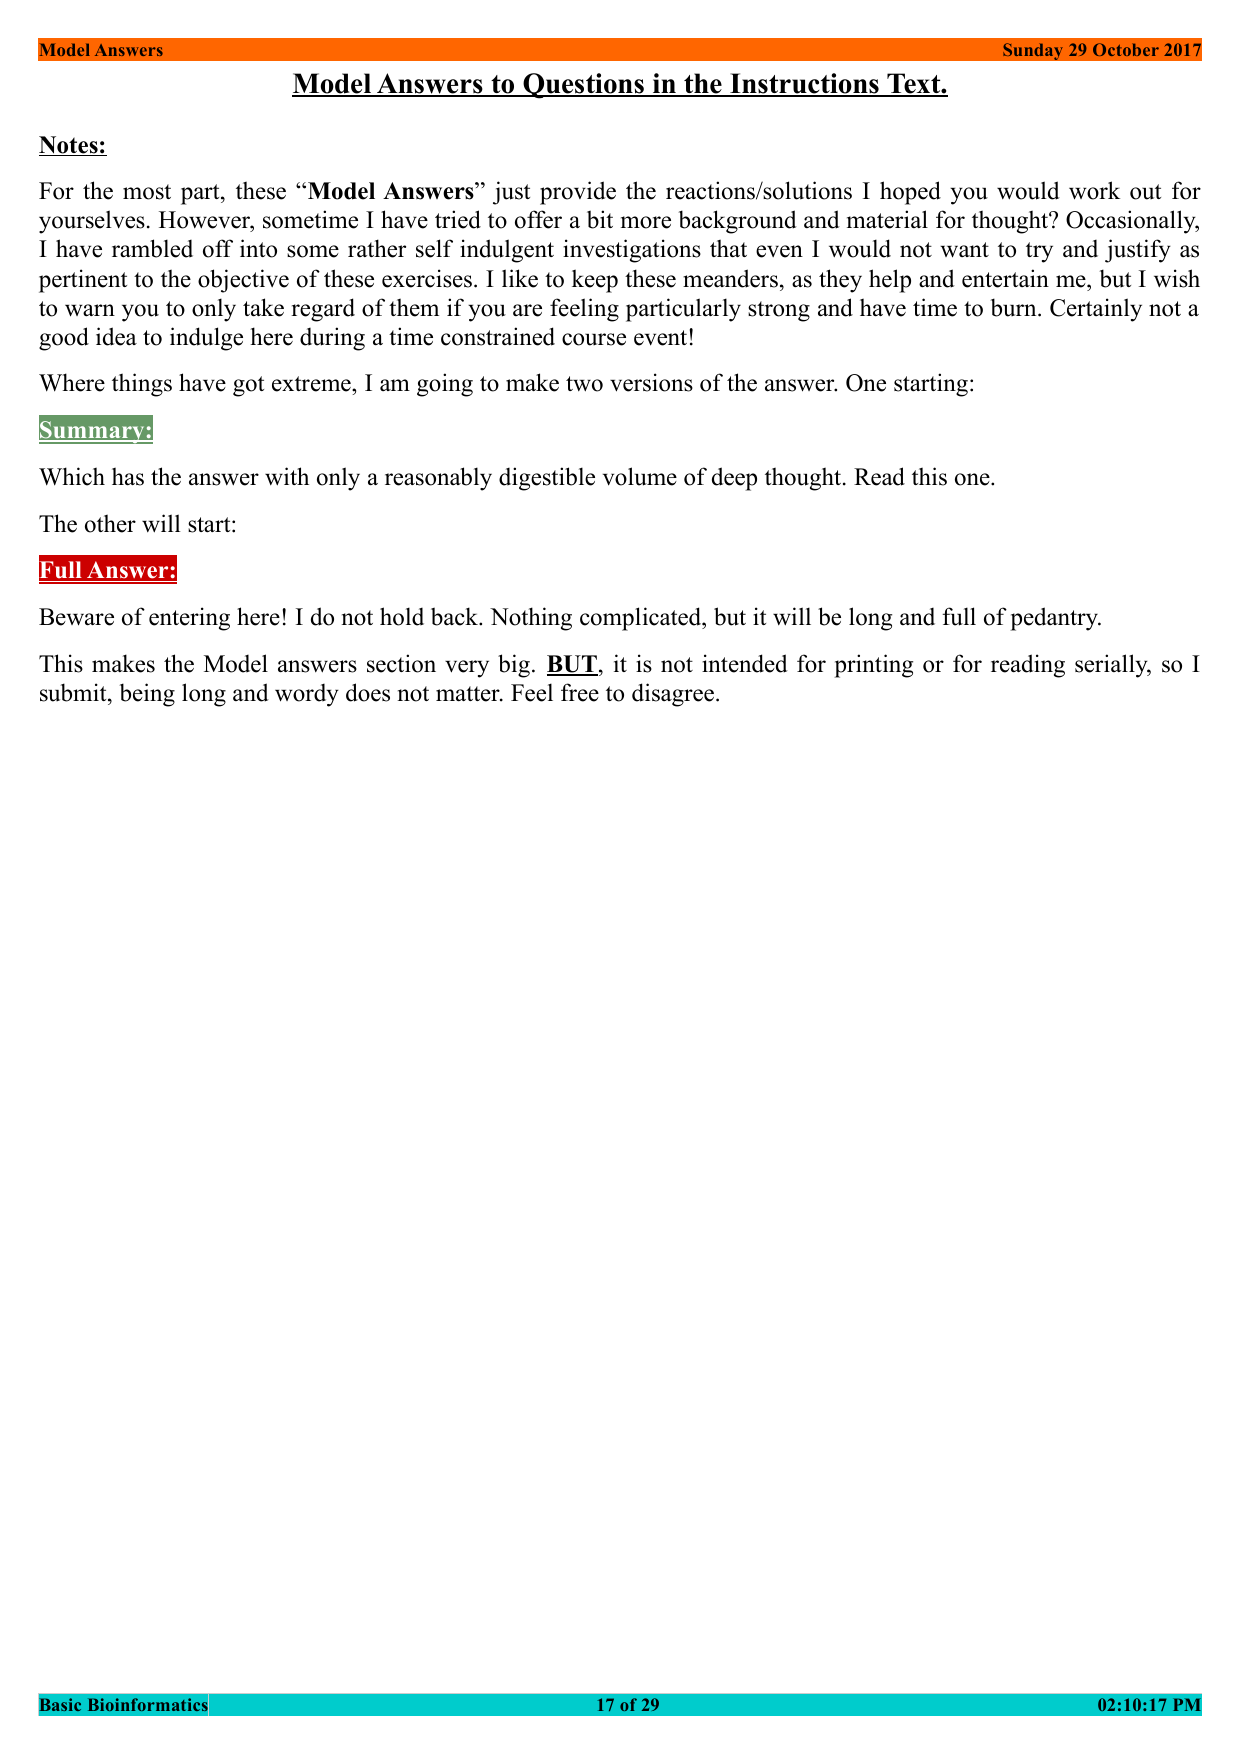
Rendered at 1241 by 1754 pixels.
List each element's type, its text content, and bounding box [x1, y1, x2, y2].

text Full Answer: [38, 555, 1202, 584]
text Which has the answer with only a reasonably digestible volume of deep thought. Read this one. [38, 462, 1202, 491]
text This makes the Model answers section very big. BUT, it is not intended for printing or for reading serially, so I submit, being long and wordy does not matter. Feel free to disagree. [38, 649, 1202, 707]
text The other will start: [38, 509, 1202, 538]
text Where things have got extreme, I am going to make two versions of the answer. One starting: [38, 368, 1202, 397]
text Notes: [38, 129, 1202, 158]
text Beware of entering here! I do not hold back. Nothing complicated, but it will be long and full of pedantry. [38, 602, 1202, 631]
text For the most part, these “Model Answers” just provide the reactions/solutions I hoped you would work out for yourselves. However, sometime I have tried to offer a bit more background and material for thought? Occasionally, I have rambled off into some rather self indulgent investigations that even I would not want to try and justify as pertinent to the objective of these exercises. I like to keep these meanders, as they help and entertain me, but I wish to warn you to only take regard of them if you are feeling particularly strong and have time to burn. Certainly not a good idea to indulge here during a time constrained course event! [38, 176, 1202, 351]
text Model Answers to Questions in the Instructions Text. [38, 66, 1202, 100]
text Summary: [38, 415, 1202, 444]
